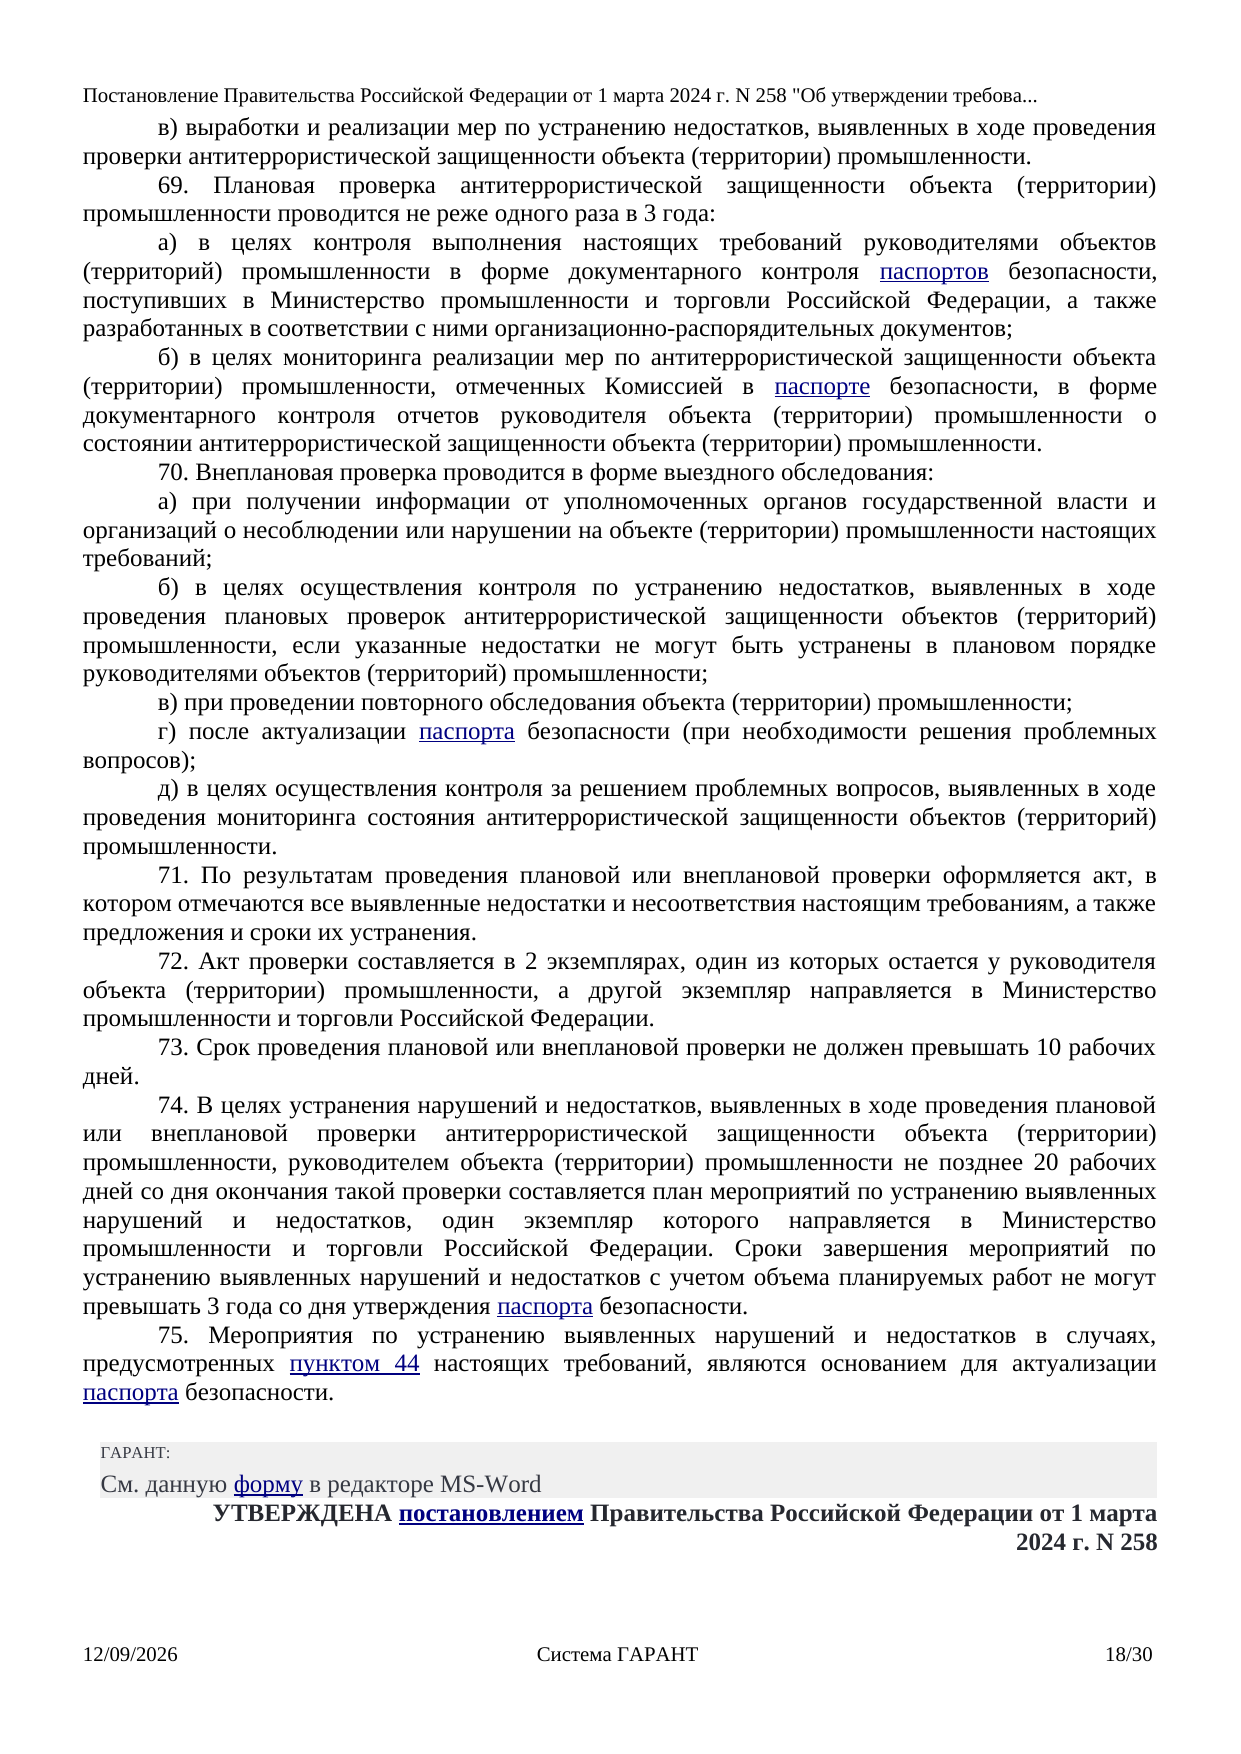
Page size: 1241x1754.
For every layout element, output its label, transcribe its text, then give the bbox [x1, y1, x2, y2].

text 74. В целях устранения нарушений и недостатков, выявленных в ходе проведения плановой или внеплановой проверки антитеррористической защищенности объекта (территории) промышленности, руководителем объекта (территории) промышленности не позднее 20 рабочих дней со дня окончания такой проверки составляется план мероприятий по устранению выявленных нарушений и недостатков, один экземпляр которого направляется в Министерство промышленности и торговли Российской Федерации. Сроки завершения мероприятий по устранению выявленных нарушений и недостатков с учетом объема планируемых работ не могут превышать 3 года со дня утверждения паспорта безопасности. [83, 1090, 1157, 1320]
text См. данную форму в редакторе MS-Word [100, 1469, 1157, 1498]
text г) после актуализации паспорта безопасности (при необходимости решения проблемных вопросов); [83, 716, 1157, 773]
text в) при проведении повторного обследования объекта (территории) промышленности; [83, 687, 1157, 716]
text 69. Плановая проверка антитеррористической защищенности объекта (территории) промышленности проводится не реже одного раза в 3 года: [83, 170, 1157, 227]
text 71. По результатам проведения плановой или внеплановой проверки оформляется акт, в котором отмечаются все выявленные недостатки и несоответствия настоящим требованиям, а также предложения и сроки их устранения. [83, 860, 1157, 946]
text 73. Срок проведения плановой или внеплановой проверки не должен превышать 10 рабочих дней. [83, 1032, 1157, 1090]
text ГАРАНТ: [100, 1442, 1157, 1462]
text б) в целях осуществления контроля по устранению недостатков, выявленных в ходе проведения плановых проверок антитеррористической защищенности объектов (территорий) промышленности, если указанные недостатки не могут быть устранены в плановом порядке руководителями объектов (территорий) промышленности; [83, 572, 1157, 687]
text в) выработки и реализации мер по устранению недостатков, выявленных в ходе проведения проверки антитеррористической защищенности объекта (территории) промышленности. [83, 112, 1157, 170]
text 75. Мероприятия по устранению выявленных нарушений и недостатков в случаях, предусмотренных пунктом 44 настоящих требований, являются основанием для актуализации паспорта безопасности. [83, 1320, 1157, 1406]
text а) при получении информации от уполномоченных органов государственной власти и организаций о несоблюдении или нарушении на объекте (территории) промышленности настоящих требований; [83, 486, 1157, 572]
text а) в целях контроля выполнения настоящих требований руководителями объектов (территорий) промышленности в форме документарного контроля паспортов безопасности, поступивших в Министерство промышленности и торговли Российской Федерации, а также разработанных в соответствии с ними организационно-распорядительных документов; [83, 227, 1157, 342]
text УТВЕРЖДЕНА постановлением Правительства Российской Федерации от 1 марта 2024 г. N 258 [83, 1498, 1157, 1556]
text 72. Акт проверки составляется в 2 экземплярах, один из которых остается у руководителя объекта (территории) промышленности, а другой экземпляр направляется в Министерство промышленности и торговли Российской Федерации. [83, 946, 1157, 1032]
text д) в целях осуществления контроля за решением проблемных вопросов, выявленных в ходе проведения мониторинга состояния антитеррористической защищенности объектов (территорий) промышленности. [83, 773, 1157, 860]
text б) в целях мониторинга реализации мер по антитеррористической защищенности объекта (территории) промышленности, отмеченных Комиссией в паспорте безопасности, в форме документарного контроля отчетов руководителя объекта (территории) промышленности о состоянии антитеррористической защищенности объекта (территории) промышленности. [83, 342, 1157, 457]
text 70. Внеплановая проверка проводится в форме выездного обследования: [83, 457, 1157, 486]
